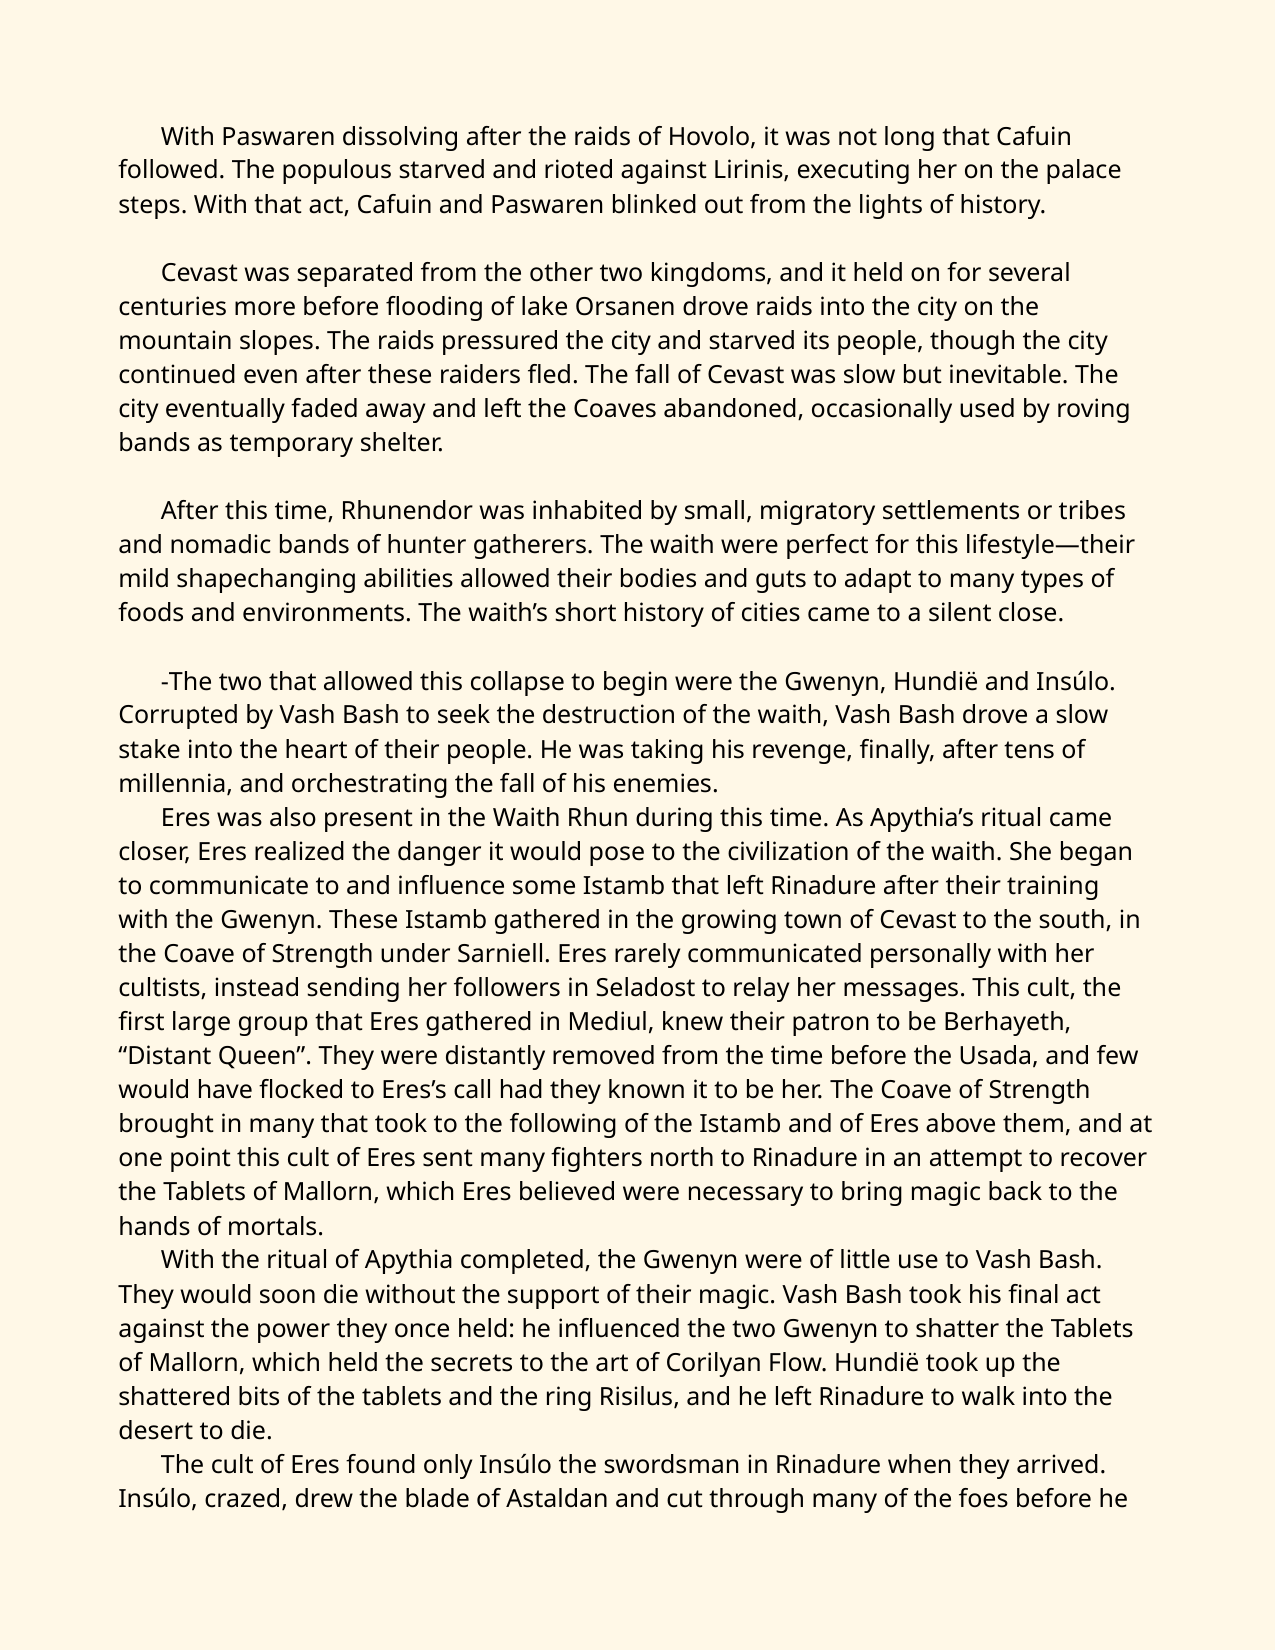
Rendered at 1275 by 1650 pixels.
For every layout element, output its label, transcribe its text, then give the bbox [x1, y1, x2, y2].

text With the ritual of Apythia completed, the Gwenyn were of little use to Vash Bash. They would soon die without the support of their magic. Vash Bash took his final act against the power they once held: he influenced the two Gwenyn to shatter the Tablets of Mallorn, which held the secrets to the art of Corilyan Flow. Hundië took up the shattered bits of the tablets and the ring Risilus, and he left Rinadure to walk into the desert to die. [118, 1242, 1157, 1447]
text Cevast was separated from the other two kingdoms, and it held on for several centuries more before flooding of lake Orsanen drove raids into the city on the mountain slopes. The raids pressured the city and starved its people, though the city continued even after these raiders fled. The fall of Cevast was slow but inevitable. The city eventually faded away and left the Coaves abandoned, occasionally used by roving bands as temporary shelter. [118, 254, 1157, 459]
text -The two that allowed this collapse to begin were the Gwenyn, Hundië and Insúlo. Corrupted by Vash Bash to seek the destruction of the waith, Vash Bash drove a slow stake into the heart of their people. He was taking his revenge, finally, after tens of millennia, and orchestrating the fall of his enemies. [118, 663, 1157, 799]
text After this time, Rhunendor was inhabited by small, migratory settlements or tribes and nomadic bands of hunter gatherers. The waith were perfect for this lifestyle—their mild shapechanging abilities allowed their bodies and guts to adapt to many types of foods and environments. The waith’s short history of cities came to a silent close. [118, 493, 1157, 629]
text Eres was also present in the Waith Rhun during this time. As Apythia’s ritual came closer, Eres realized the danger it would pose to the civilization of the waith. She began to communicate to and influence some Istamb that left Rinadure after their training with the Gwenyn. These Istamb gathered in the growing town of Cevast to the south, in the Coave of Strength under Sarniell. Eres rarely communicated personally with her cultists, instead sending her followers in Seladost to relay her messages. This cult, the first large group that Eres gathered in Mediul, knew their patron to be Berhayeth, “Distant Queen”. They were distantly removed from the time before the Usada, and few would have flocked to Eres’s call had they known it to be her. The Coave of Strength brought in many that took to the following of the Istamb and of Eres above them, and at one point this cult of Eres sent many fighters north to Rinadure in an attempt to recover the Tablets of Mallorn, which Eres believed were necessary to bring magic back to the hands of mortals. [118, 799, 1157, 1242]
text With Paswaren dissolving after the raids of Hovolo, it was not long that Cafuin followed. The populous starved and rioted against Lirinis, executing her on the palace steps. With that act, Cafuin and Paswaren blinked out from the lights of history. [118, 118, 1157, 220]
text The cult of Eres found only Insúlo the swordsman in Rinadure when they arrived. Insúlo, crazed, drew the blade of Astaldan and cut through many of the foes before he [118, 1447, 1157, 1515]
